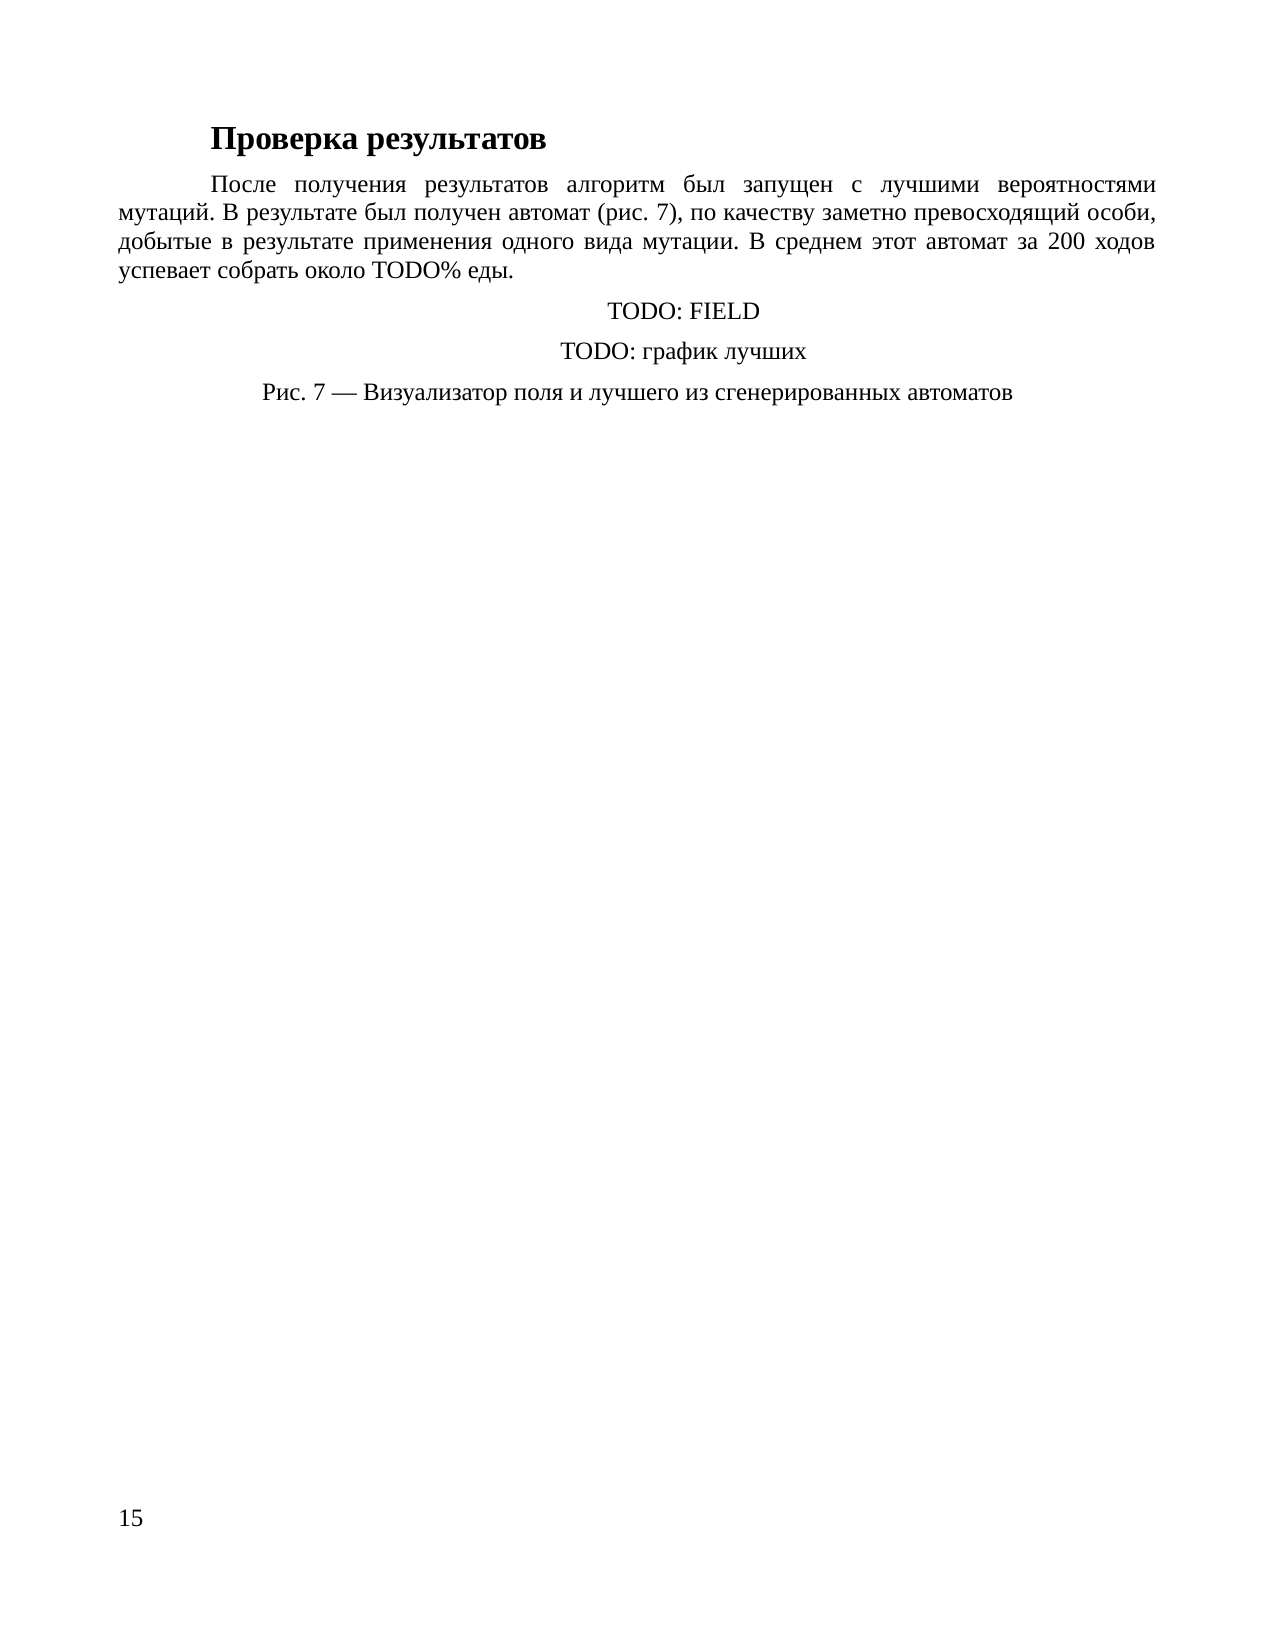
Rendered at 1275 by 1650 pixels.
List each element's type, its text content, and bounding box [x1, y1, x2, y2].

text После получения результатов алгоритм был запущен с лучшими вероятностями мутаций. В результате был получен автомат (рис. 7), по качеству заметно превосходящий особи, добытые в результате применения одного вида мутации. В среднем этот автомат за 200 ходов успевает собрать около TODO% еды. [118, 169, 1157, 284]
subtitle Проверка результатов [118, 118, 1157, 157]
subtitle Рис. 7 — Визуализатор поля и лучшего из сгенерированных автоматов [118, 377, 1157, 406]
text TODO: график лучших [118, 336, 1157, 365]
text TODO: FIELD [118, 296, 1157, 324]
